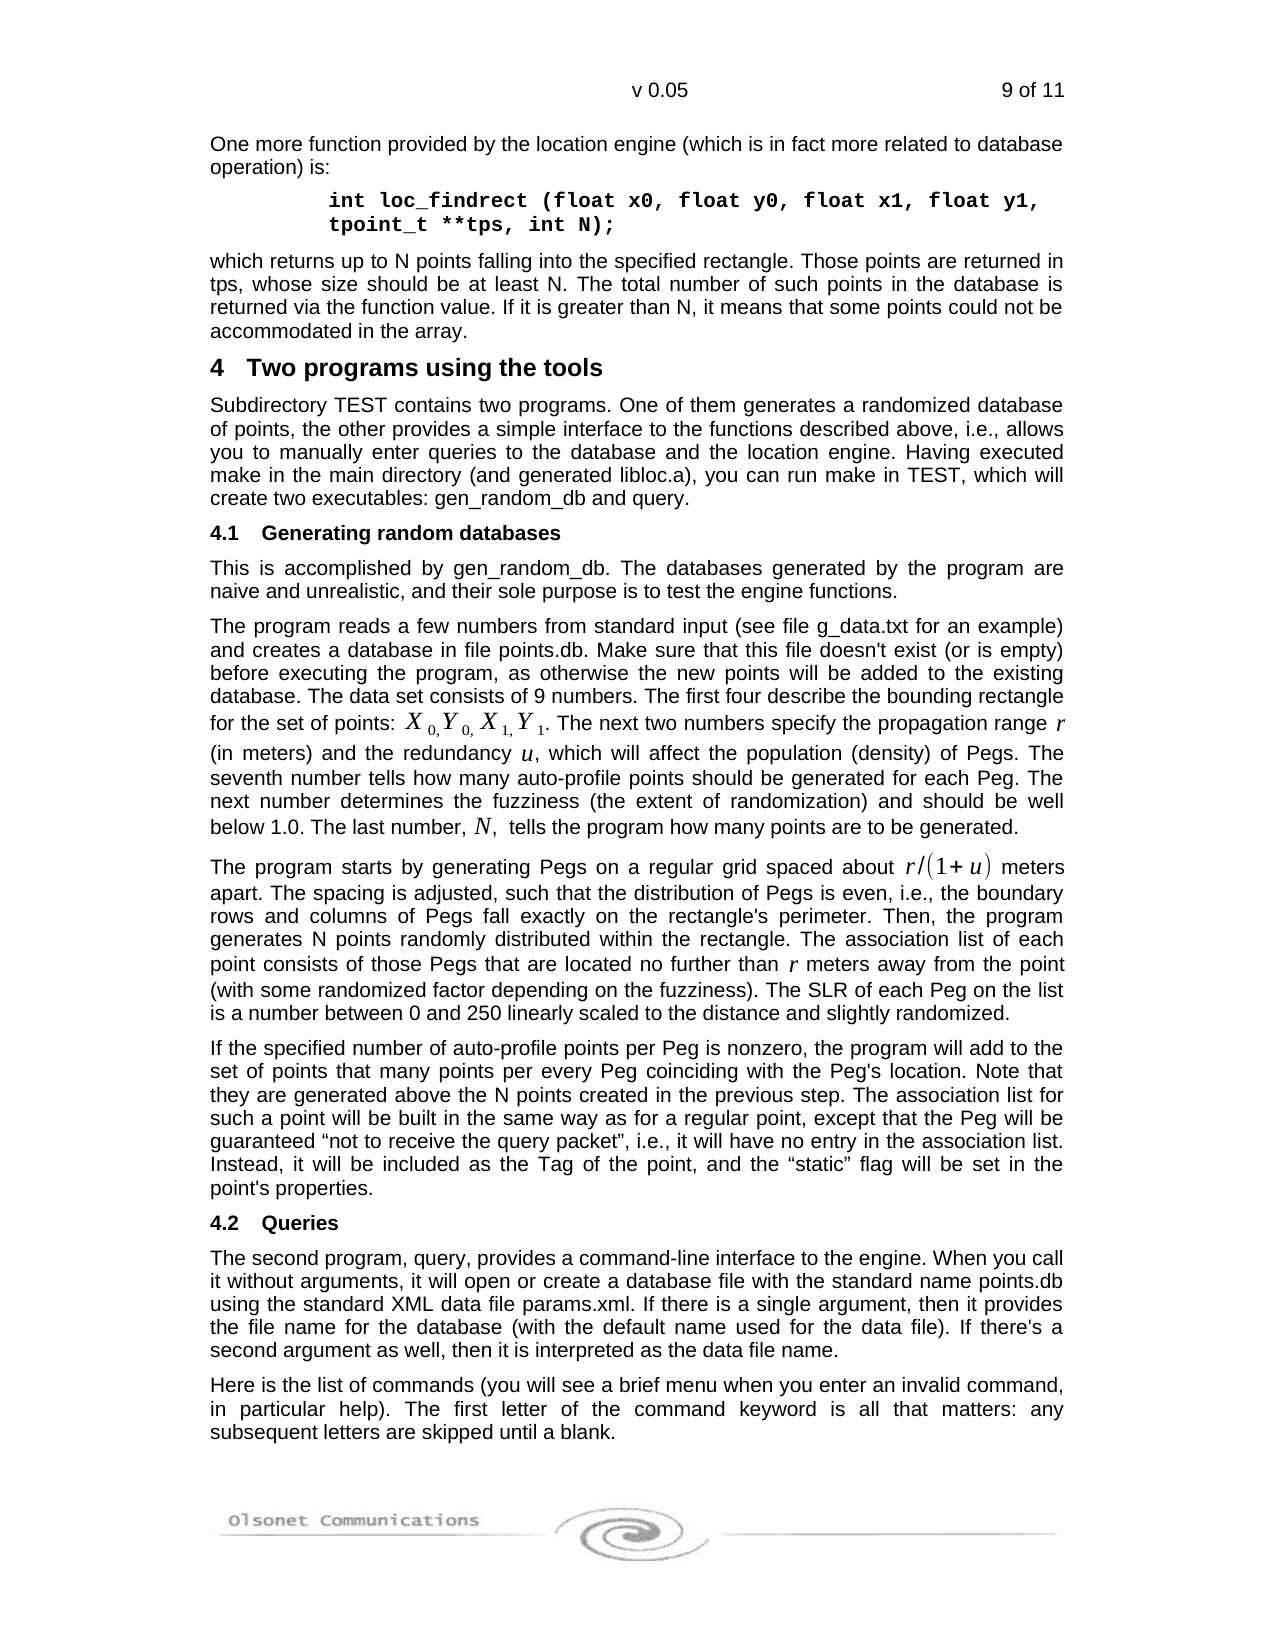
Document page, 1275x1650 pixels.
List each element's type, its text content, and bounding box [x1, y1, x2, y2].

text The program reads a few numbers from standard input (see file g_data.txt for an example) and creates a database in file points.db. Make sure that this file doesn't exist (or is empty) before executing the program, as otherwise the new points will be added to the existing database. The data set consists of 9 numbers. The first four describe the bounding rectangle for the set of points: . The next two numbers specify the propagation range (in meters) and the redundancy , which will affect the population (density) of Pegs. The seventh number tells how many auto-profile points should be generated for each Peg. The next number determines the fuzziness (the extent of randomization) and should be well below 1.0. The last number, , tells the program how many points are to be generated. [210, 615, 1065, 841]
subtitle Generating random databases [210, 522, 1065, 545]
text Here is the list of commands (you will see a brief menu when you enter an invalid command, in particular help). The first letter of the command keyword is all that matters: any subsequent letters are skipped until a blank. [210, 1374, 1065, 1444]
subtitle Queries [210, 1211, 1065, 1234]
text tpoint_t **tps, int N); [328, 214, 1065, 238]
text One more function provided by the location engine (which is in fact more related to database operation) is: [210, 132, 1065, 179]
text The program starts by generating Pegs on a regular grid spaced about meters apart. The spacing is adjusted, such that the distribution of Pegs is even, i.e., the boundary rows and columns of Pegs fall exactly on the rectangle's perimeter. Then, the program generates N points randomly distributed within the rectangle. The association list of each point consists of those Pegs that are located no further than meters away from the point (with some randomized factor depending on the fuzziness). The SLR of each Peg on the list is a number between 0 and 250 linearly scaled to the distance and slightly randomized. [210, 853, 1065, 1025]
text Subdirectory TEST contains two programs. One of them generates a randomized database of points, the other provides a simple interface to the functions described above, i.e., allows you to manually enter queries to the database and the location engine. Having executed make in the main directory (and generated libloc.a), you can run make in TEST, which will create two executables: gen_random_db and query. [210, 394, 1065, 510]
text int loc_findrect (float x0, float y0, float x1, float y1, [328, 190, 1065, 214]
text which returns up to N points falling into the specified rectangle. Those points are returned in tps, whose size should be at least N. The total number of such points in the database is returned via the function value. If it is greater than N, it means that some points could not be accommodated in the array. [210, 249, 1065, 342]
picture [210, 1492, 1065, 1584]
subtitle Two programs using the tools [210, 354, 1065, 382]
text The second program, query, provides a command-line interface to the engine. When you call it without arguments, it will open or create a database file with the standard name points.db using the standard XML data file params.xml. If there is a single argument, then it provides the file name for the database (with the default name used for the data file). If there's a second argument as well, then it is interpreted as the data file name. [210, 1246, 1065, 1362]
text If the specified number of auto-profile points per Peg is nonzero, the program will add to the set of points that many points per every Peg coinciding with the Peg's location. Note that they are generated above the N points created in the previous step. The association list for such a point will be built in the same way as for a regular point, except that the Peg will be guaranteed “not to receive the query packet”, i.e., it will have no entry in the association list. Instead, it will be included as the Tag of the point, and the “static” flag will be set in the point's properties. [210, 1037, 1065, 1199]
text This is accomplished by gen_random_db. The databases generated by the program are naive and unrealistic, and their sole purpose is to test the engine functions. [210, 557, 1065, 603]
